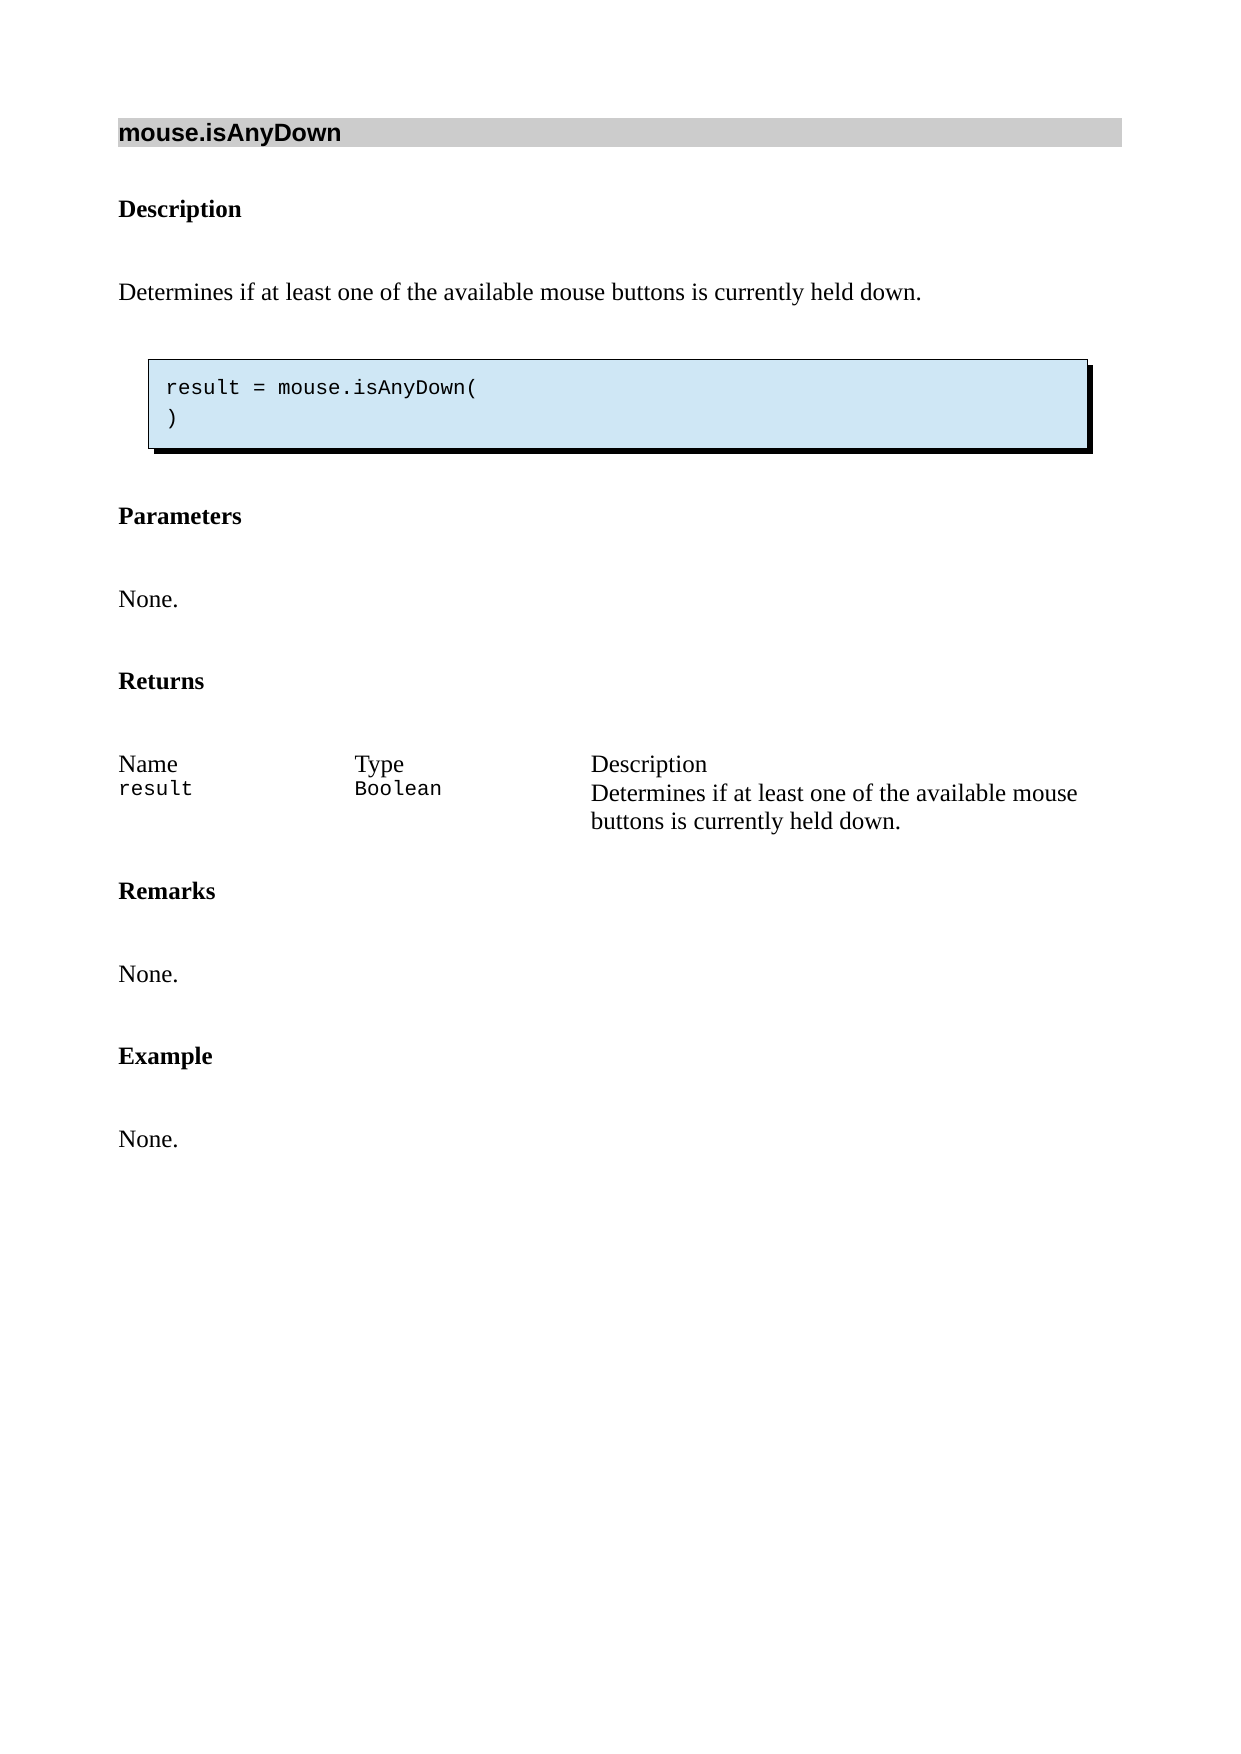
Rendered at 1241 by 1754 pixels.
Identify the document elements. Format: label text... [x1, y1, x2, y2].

text None. [118, 584, 1122, 613]
text result = mouse.isAnyDown( [149, 360, 1087, 389]
text Determines if at least one of the available mouse buttons is currently held down. [118, 277, 1122, 306]
table_header Description [591, 749, 1122, 778]
text Remarks [118, 876, 1122, 905]
table_cell Boolean [354, 778, 591, 835]
text None. [118, 959, 1122, 988]
table_header Name [118, 749, 354, 778]
text None. [118, 1124, 1122, 1153]
text Description [118, 194, 1122, 223]
text Example [118, 1041, 1122, 1070]
subtitle mouse.isAnyDown [118, 118, 1122, 147]
table_cell Determines if at least one of the available mouse buttons is currently held down. [591, 778, 1122, 835]
table_cell result [118, 778, 354, 835]
text Returns [118, 666, 1122, 695]
text Parameters [118, 501, 1122, 530]
table_header Type [354, 749, 591, 778]
text ) [149, 389, 1087, 448]
